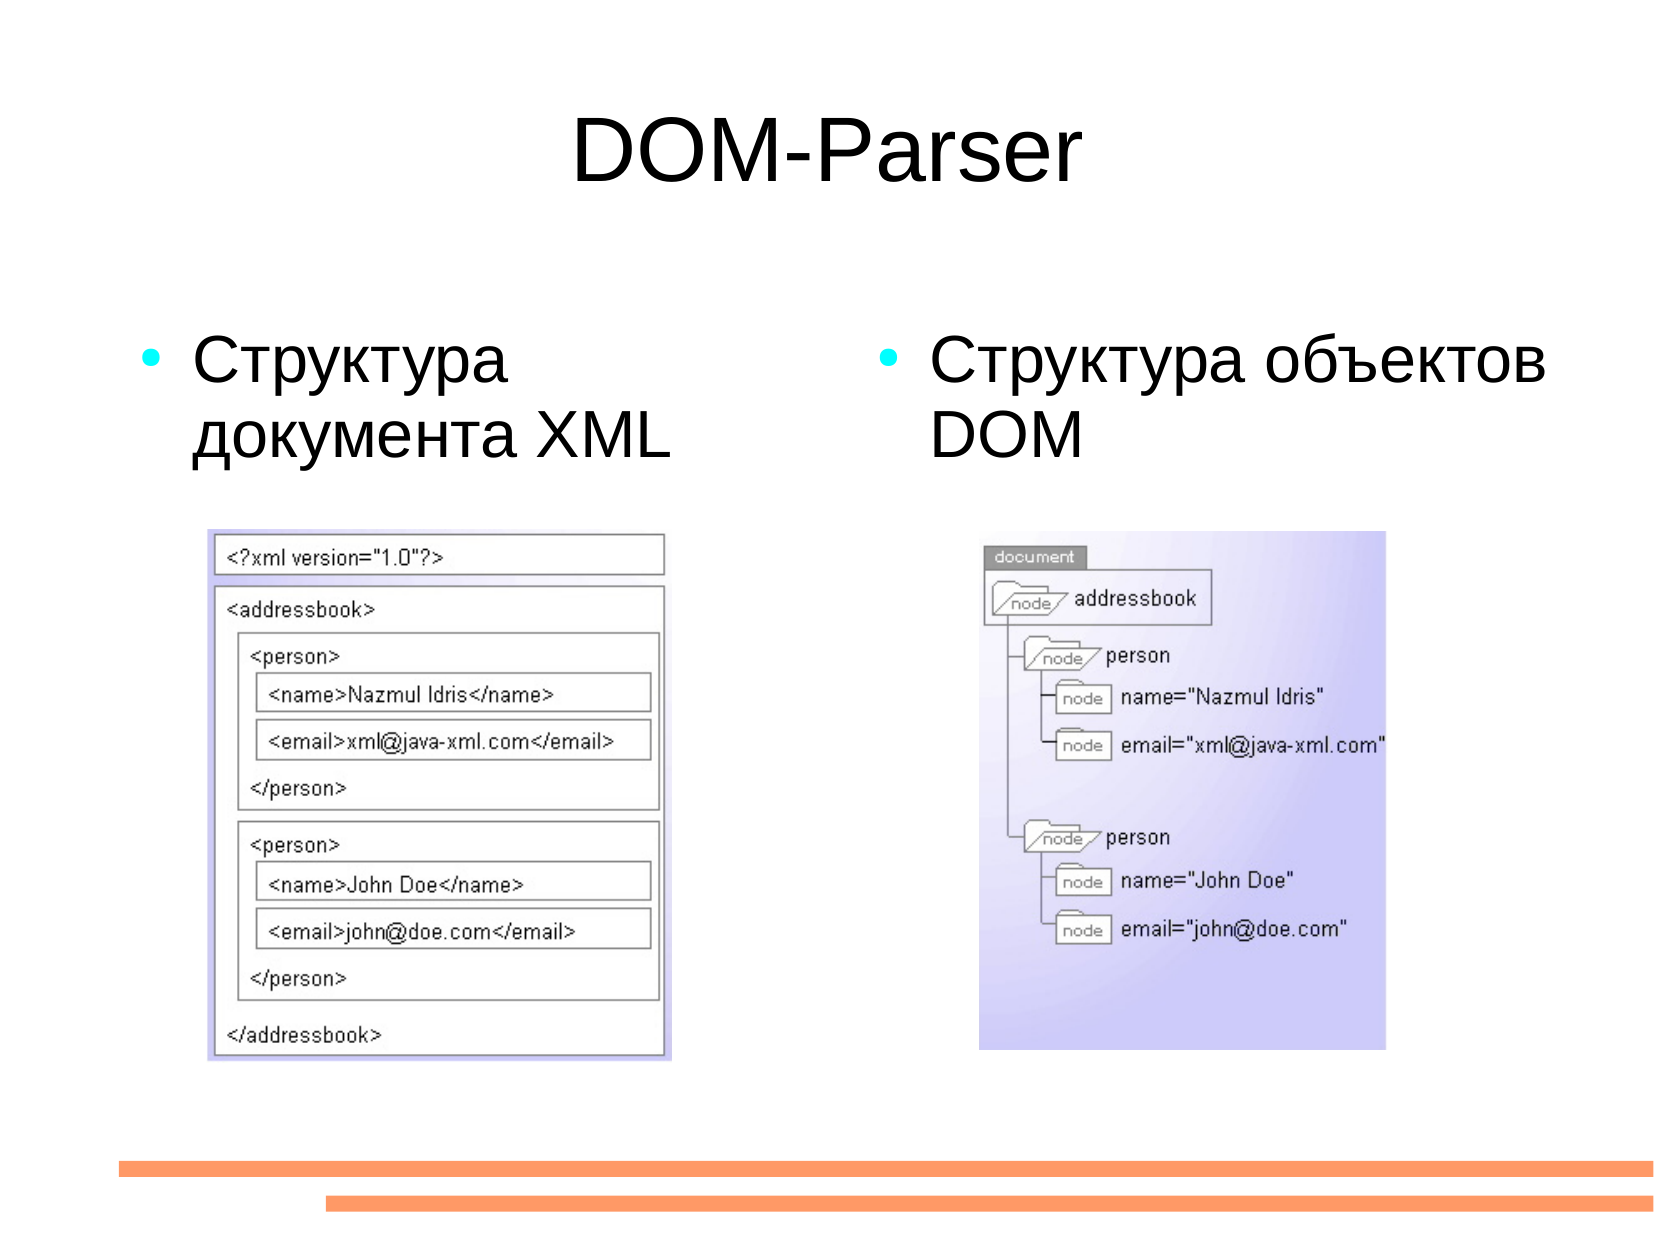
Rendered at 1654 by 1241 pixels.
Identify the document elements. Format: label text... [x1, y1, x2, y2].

picture [206, 529, 672, 1063]
picture [979, 531, 1388, 1050]
title DOM-Parser [121, 46, 1534, 254]
list Структура документа XML [121, 322, 824, 1133]
list Структура объектов DOM [858, 322, 1562, 1133]
